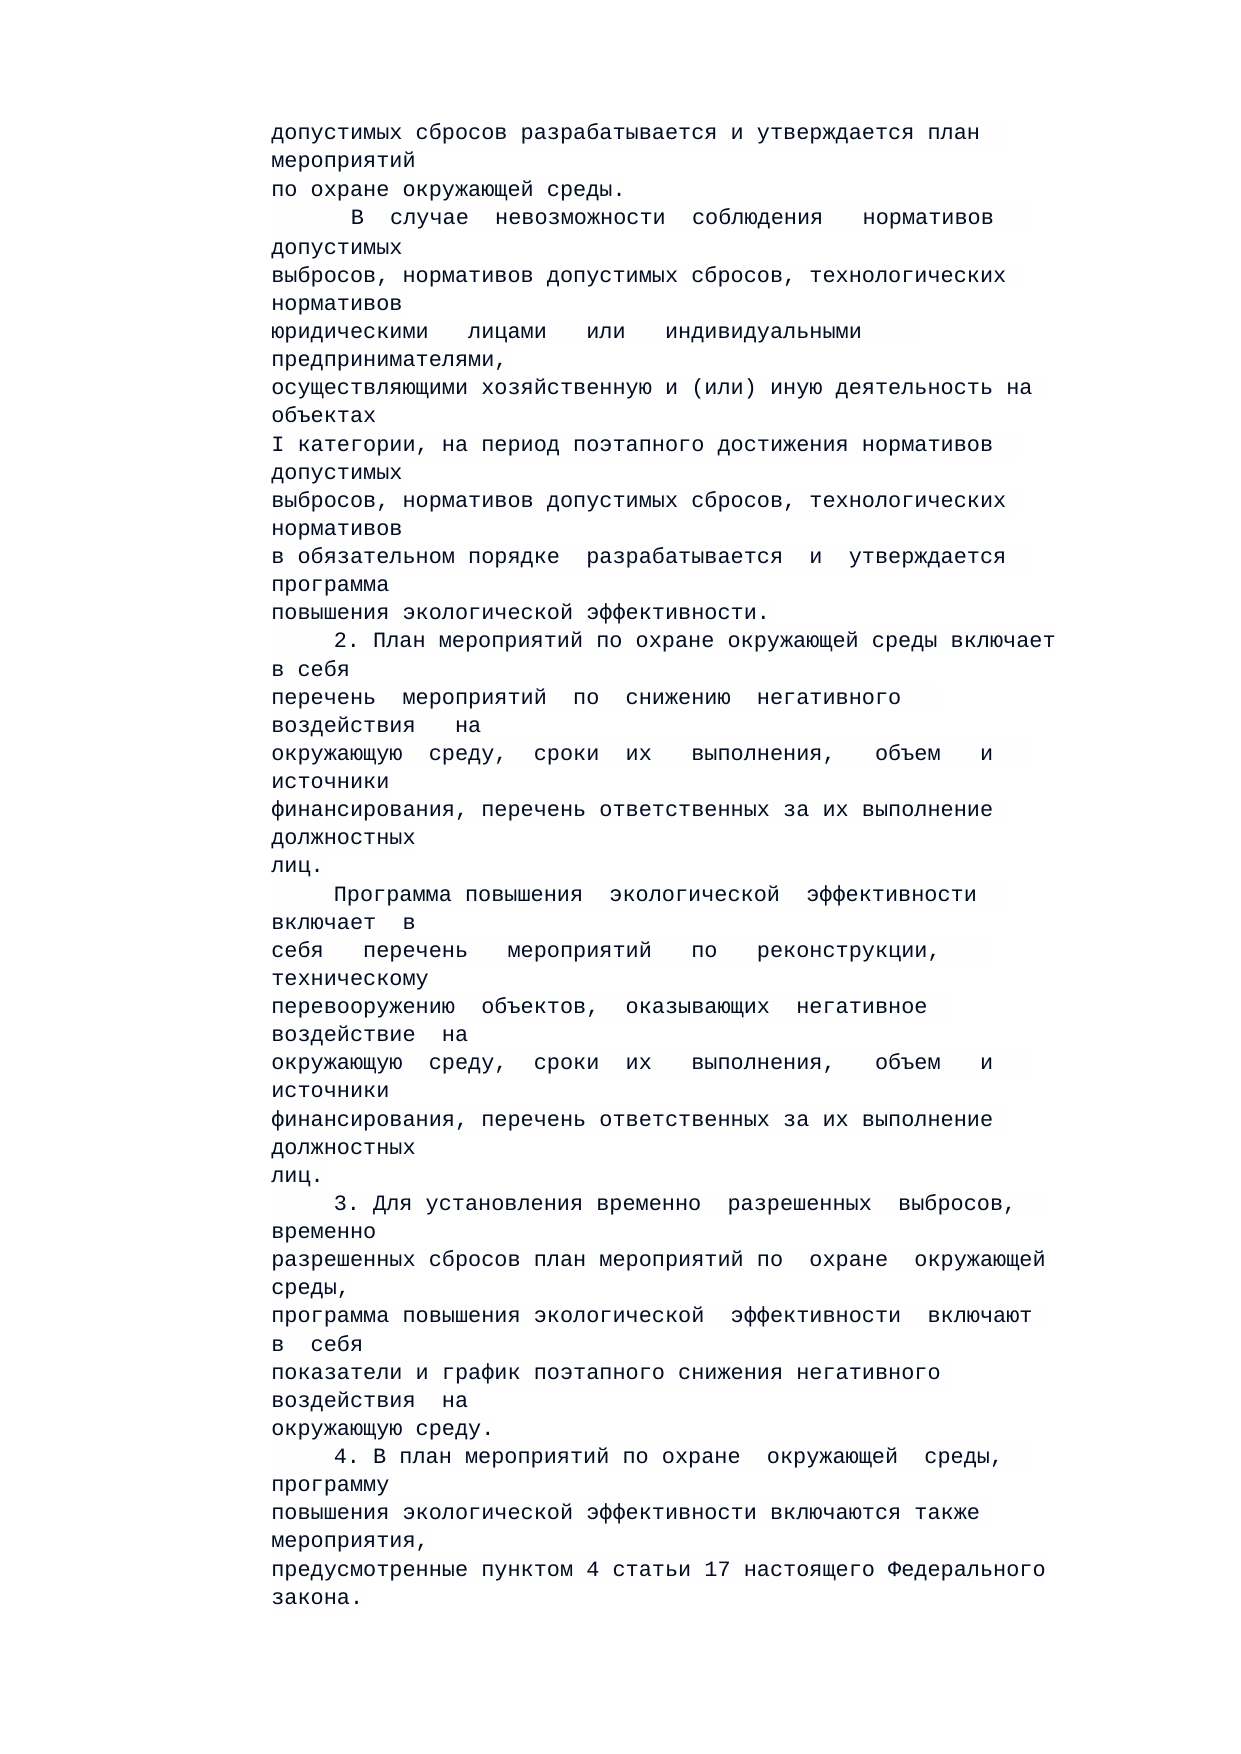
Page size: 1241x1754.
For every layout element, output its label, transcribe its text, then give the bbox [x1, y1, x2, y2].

text Программа повышения экологической эффективности включает в [271, 879, 1058, 936]
text предусмотренные пунктом 4 статьи 17 настоящего Федерального закона. [271, 1554, 1058, 1611]
text выбросов, нормативов допустимых сбросов, технологических нормативов [271, 261, 1058, 317]
text осуществляющими хозяйственную и (или) иную деятельность на объектах [271, 373, 1058, 429]
text финансирования, перечень ответственных за их выполнение должностных [271, 795, 1058, 851]
text перевооружению объектов, оказывающих негативное воздействие на [271, 992, 1058, 1048]
text 2. План мероприятий по охране окружающей среды включает в себя [271, 626, 1058, 683]
text в обязательном порядке разрабатывается и утверждается программа [271, 542, 1058, 598]
text себя перечень мероприятий по реконструкции, техническому [271, 936, 1058, 992]
text лиц. [271, 1161, 1058, 1189]
text юридическими лицами или индивидуальными предпринимателями, [271, 317, 1058, 373]
text выбросов, нормативов допустимых сбросов, технологических нормативов [271, 486, 1058, 542]
text программа повышения экологической эффективности включают в себя [271, 1301, 1058, 1358]
text показатели и график поэтапного снижения негативного воздействия на [271, 1358, 1058, 1414]
text 3. Для установления временно разрешенных выбросов, временно [271, 1189, 1058, 1245]
text окружающую среду, сроки их выполнения, объем и источники [271, 1048, 1058, 1104]
text В случае невозможности соблюдения нормативов допустимых [271, 202, 1058, 261]
text окружающую среду. [271, 1414, 1058, 1442]
text 4. В план мероприятий по охране окружающей среды, программу [271, 1442, 1058, 1498]
text I категории, на период поэтапного достижения нормативов допустимых [271, 429, 1058, 486]
text допустимых сбросов разрабатывается и утверждается план мероприятий [271, 118, 1058, 174]
text разрешенных сбросов план мероприятий по охране окружающей среды, [271, 1245, 1058, 1301]
text по охране окружающей среды. [271, 174, 1058, 202]
text лиц. [271, 851, 1058, 879]
text повышения экологической эффективности включаются также мероприятия, [271, 1498, 1058, 1554]
text окружающую среду, сроки их выполнения, объем и источники [271, 739, 1058, 795]
text перечень мероприятий по снижению негативного воздействия на [271, 683, 1058, 739]
text повышения экологической эффективности. [271, 598, 1058, 626]
text финансирования, перечень ответственных за их выполнение должностных [271, 1104, 1058, 1161]
